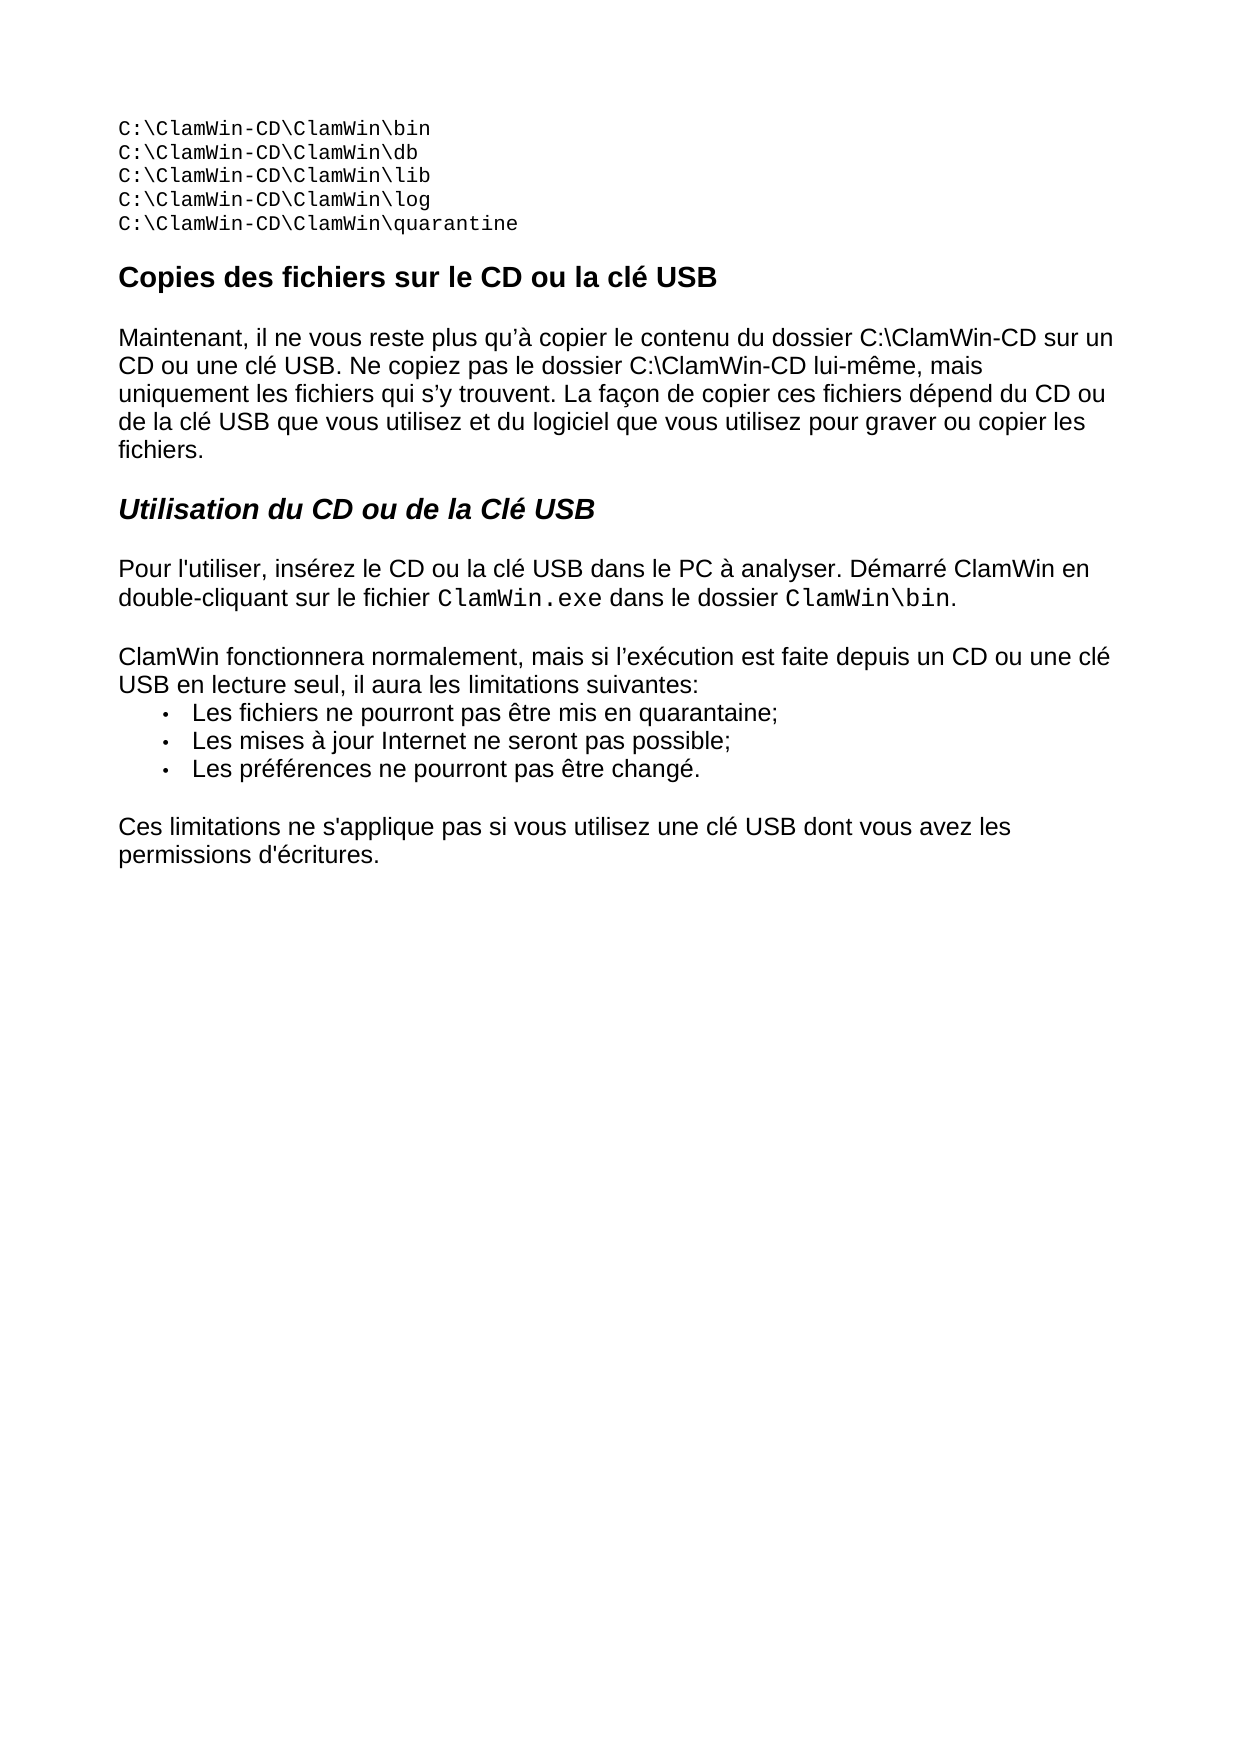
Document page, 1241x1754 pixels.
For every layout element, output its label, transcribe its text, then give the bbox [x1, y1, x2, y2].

list Les fichiers ne pourront pas être mis en quarantaine; [162, 699, 1122, 727]
text C:\ClamWin-CD\ClamWin\log [118, 189, 1122, 213]
text C:\ClamWin-CD\ClamWin\lib [118, 166, 1122, 189]
list Les préférences ne pourront pas être changé. [162, 755, 1122, 783]
subtitle Utilisation du CD ou de la Clé USB [118, 493, 1122, 526]
text Maintenant, il ne vous reste plus qu’à copier le contenu du dossier C:\ClamWin-CD sur un CD ou une clé USB. Ne copiez pas le dossier C:\ClamWin-CD lui-même, mais uniquement les fichiers qui s’y trouvent. La façon de copier ces fichiers dépend du CD ou de la clé USB que vous utilisez et du logiciel que vous utilisez pour graver ou copier les fichiers. [118, 323, 1122, 463]
text ClamWin fonctionnera normalement, mais si l’exécution est faite depuis un CD ou une clé USB en lecture seul, il aura les limitations suivantes: [118, 643, 1122, 699]
text C:\ClamWin-CD\ClamWin\quarantine [118, 213, 1122, 236]
text C:\ClamWin-CD\ClamWin\db [118, 142, 1122, 166]
list Les mises à jour Internet ne seront pas possible; [162, 727, 1122, 755]
text Ces limitations ne s'applique pas si vous utilisez une clé USB dont vous avez les permissions d'écritures. [118, 812, 1122, 868]
text C:\ClamWin-CD\ClamWin\bin [118, 118, 1122, 142]
text Pour l'utiliser, insérez le CD ou la clé USB dans le PC à analyser. Démarré ClamWin en double-cliquant sur le fichier ClamWin.exe dans le dossier ClamWin\bin. [118, 555, 1122, 613]
subtitle Copies des fichiers sur le CD ou la clé USB [118, 261, 1122, 294]
